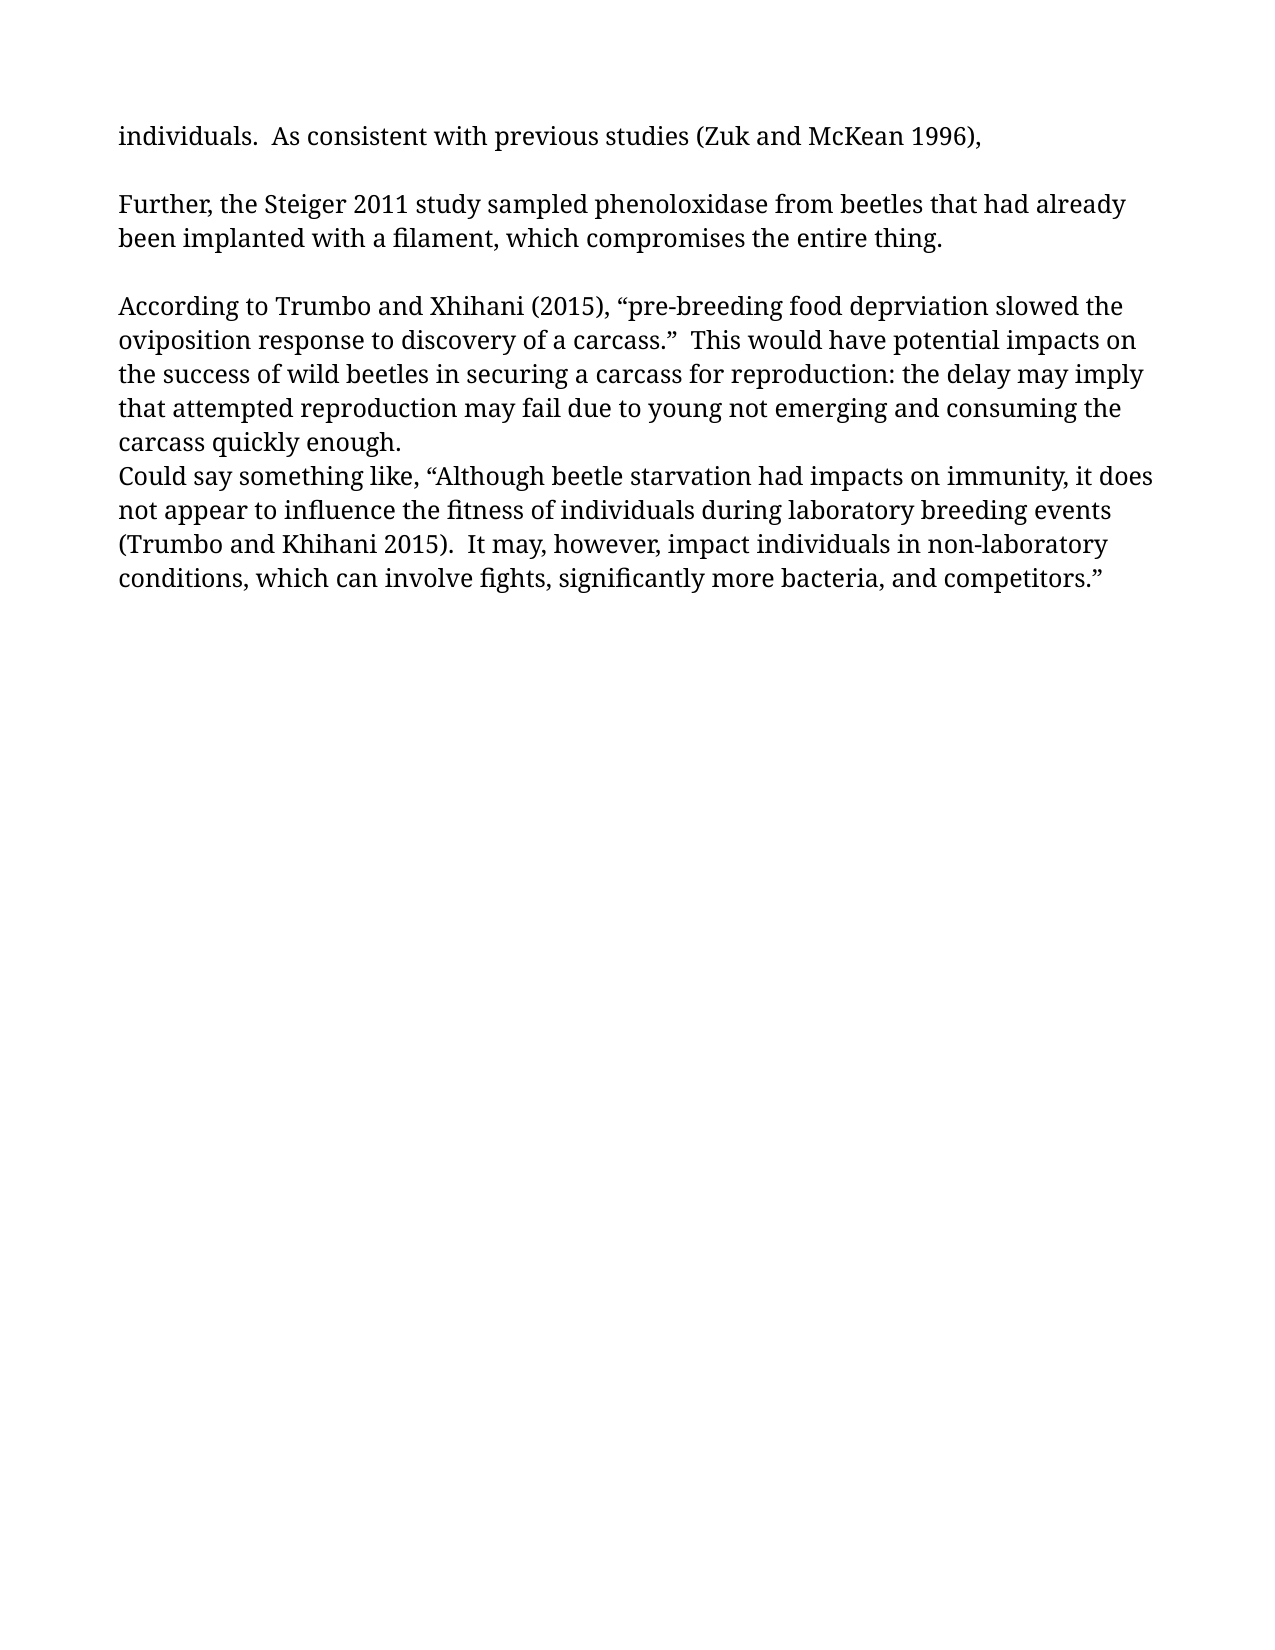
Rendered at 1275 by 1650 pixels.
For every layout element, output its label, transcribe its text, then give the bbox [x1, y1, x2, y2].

text Could say something like, “Although beetle starvation had impacts on immunity, it does not appear to influence the fitness of individuals during laboratory breeding events (Trumbo and Khihani 2015). It may, however, impact individuals in non-laboratory conditions, which can involve fights, significantly more bacteria, and competitors.” [118, 459, 1157, 595]
text Further, the Steiger 2011 study sampled phenoloxidase from beetles that had already been implanted with a filament, which compromises the entire thing. [118, 186, 1157, 254]
text According to Trumbo and Xhihani (2015), “pre-breeding food deprviation slowed the oviposition response to discovery of a carcass.” This would have potential impacts on the success of wild beetles in securing a carcass for reproduction: the delay may imply that attempted reproduction may fail due to young not emerging and consuming the carcass quickly enough. [118, 288, 1157, 459]
text individuals. As consistent with previous studies (Zuk and McKean 1996), [118, 118, 1157, 152]
